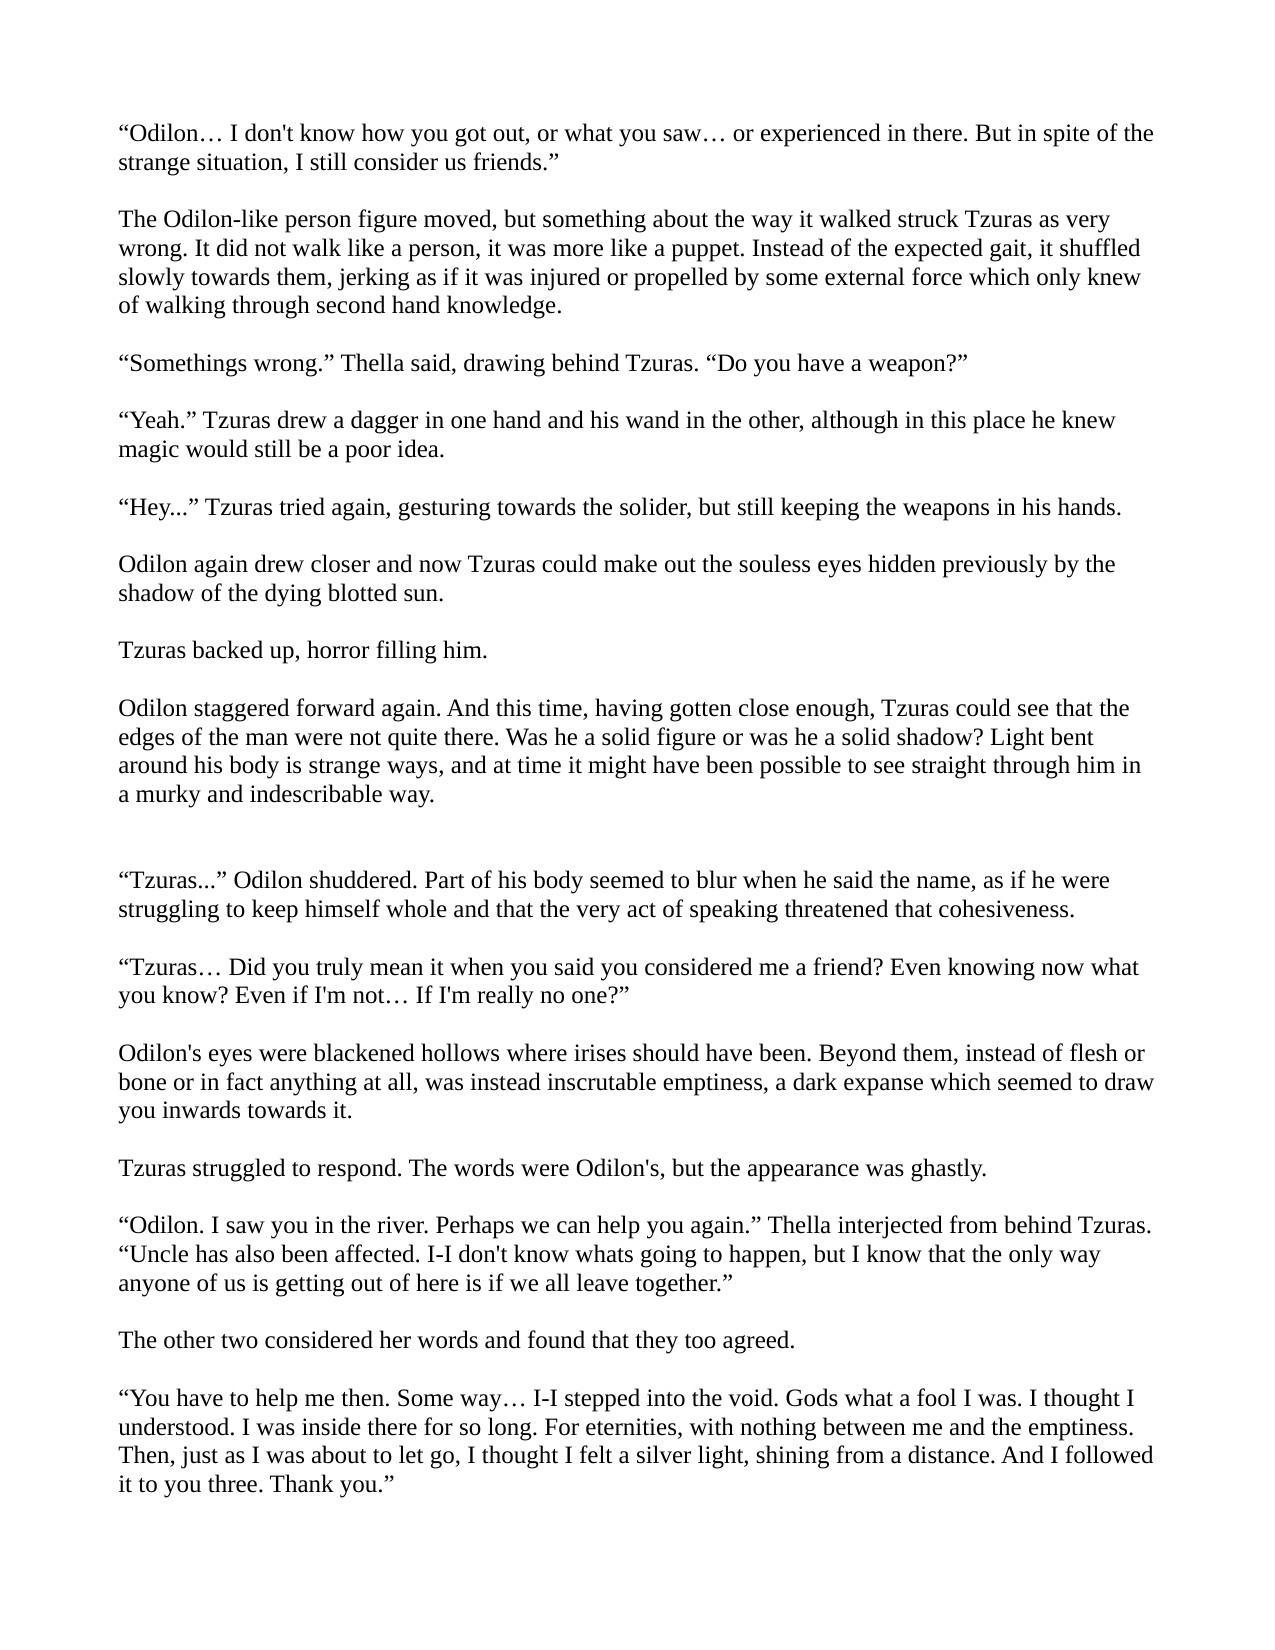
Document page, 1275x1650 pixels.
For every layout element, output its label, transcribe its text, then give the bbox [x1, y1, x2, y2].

text Odilon's eyes were blackened hollows where irises should have been. Beyond them, instead of flesh or bone or in fact anything at all, was instead inscrutable emptiness, a dark expanse which seemed to draw you inwards towards it. [118, 1038, 1157, 1124]
text “You have to help me then. Some way… I-I stepped into the void. Gods what a fool I was. I thought I understood. I was inside there for so long. For eternities, with nothing between me and the emptiness. Then, just as I was about to let go, I thought I felt a silver light, shining from a distance. And I followed it to you three. Thank you.” [118, 1383, 1157, 1498]
text “Somethings wrong.” Thella said, drawing behind Tzuras. “Do you have a weapon?” [118, 348, 1157, 377]
text “Hey...” Tzuras tried again, gesturing towards the solider, but still keeping the weapons in his hands. [118, 492, 1157, 521]
text Odilon again drew closer and now Tzuras could make out the souless eyes hidden previously by the shadow of the dying blotted sun. [118, 549, 1157, 607]
text The other two considered her words and found that they too agreed. [118, 1326, 1157, 1354]
text Tzuras struggled to respond. The words were Odilon's, but the appearance was ghastly. [118, 1153, 1157, 1182]
text “Yeah.” Tzuras drew a dagger in one hand and his wand in the other, although in this place he knew magic would still be a poor idea. [118, 406, 1157, 463]
text Odilon staggered forward again. And this time, having gotten close enough, Tzuras could see that the edges of the man were not quite there. Was he a solid figure or was he a solid shadow? Light bent around his body is strange ways, and at time it might have been possible to see straight through him in a murky and indescribable way. [118, 693, 1157, 808]
text Tzuras backed up, horror filling him. [118, 636, 1157, 664]
text The Odilon-like person figure moved, but something about the way it walked struck Tzuras as very wrong. It did not walk like a person, it was more like a puppet. Instead of the expected gait, it shuffled slowly towards them, jerking as if it was injured or propelled by some external force which only knew of walking through second hand knowledge. [118, 204, 1157, 319]
text “Odilon. I saw you in the river. Perhaps we can help you again.” Thella interjected from behind Tzuras. “Uncle has also been affected. I-I don't know whats going to happen, but I know that the only way anyone of us is getting out of here is if we all leave together.” [118, 1211, 1157, 1297]
text “Tzuras… Did you truly mean it when you said you considered me a friend? Even knowing now what you know? Even if I'm not… If I'm really no one?” [118, 952, 1157, 1009]
text “Tzuras...” Odilon shuddered. Part of his body seemed to blur when he said the name, as if he were struggling to keep himself whole and that the very act of speaking threatened that cohesiveness. [118, 866, 1157, 923]
text “Odilon… I don't know how you got out, or what you saw… or experienced in there. But in spite of the strange situation, I still consider us friends.” [118, 118, 1157, 176]
